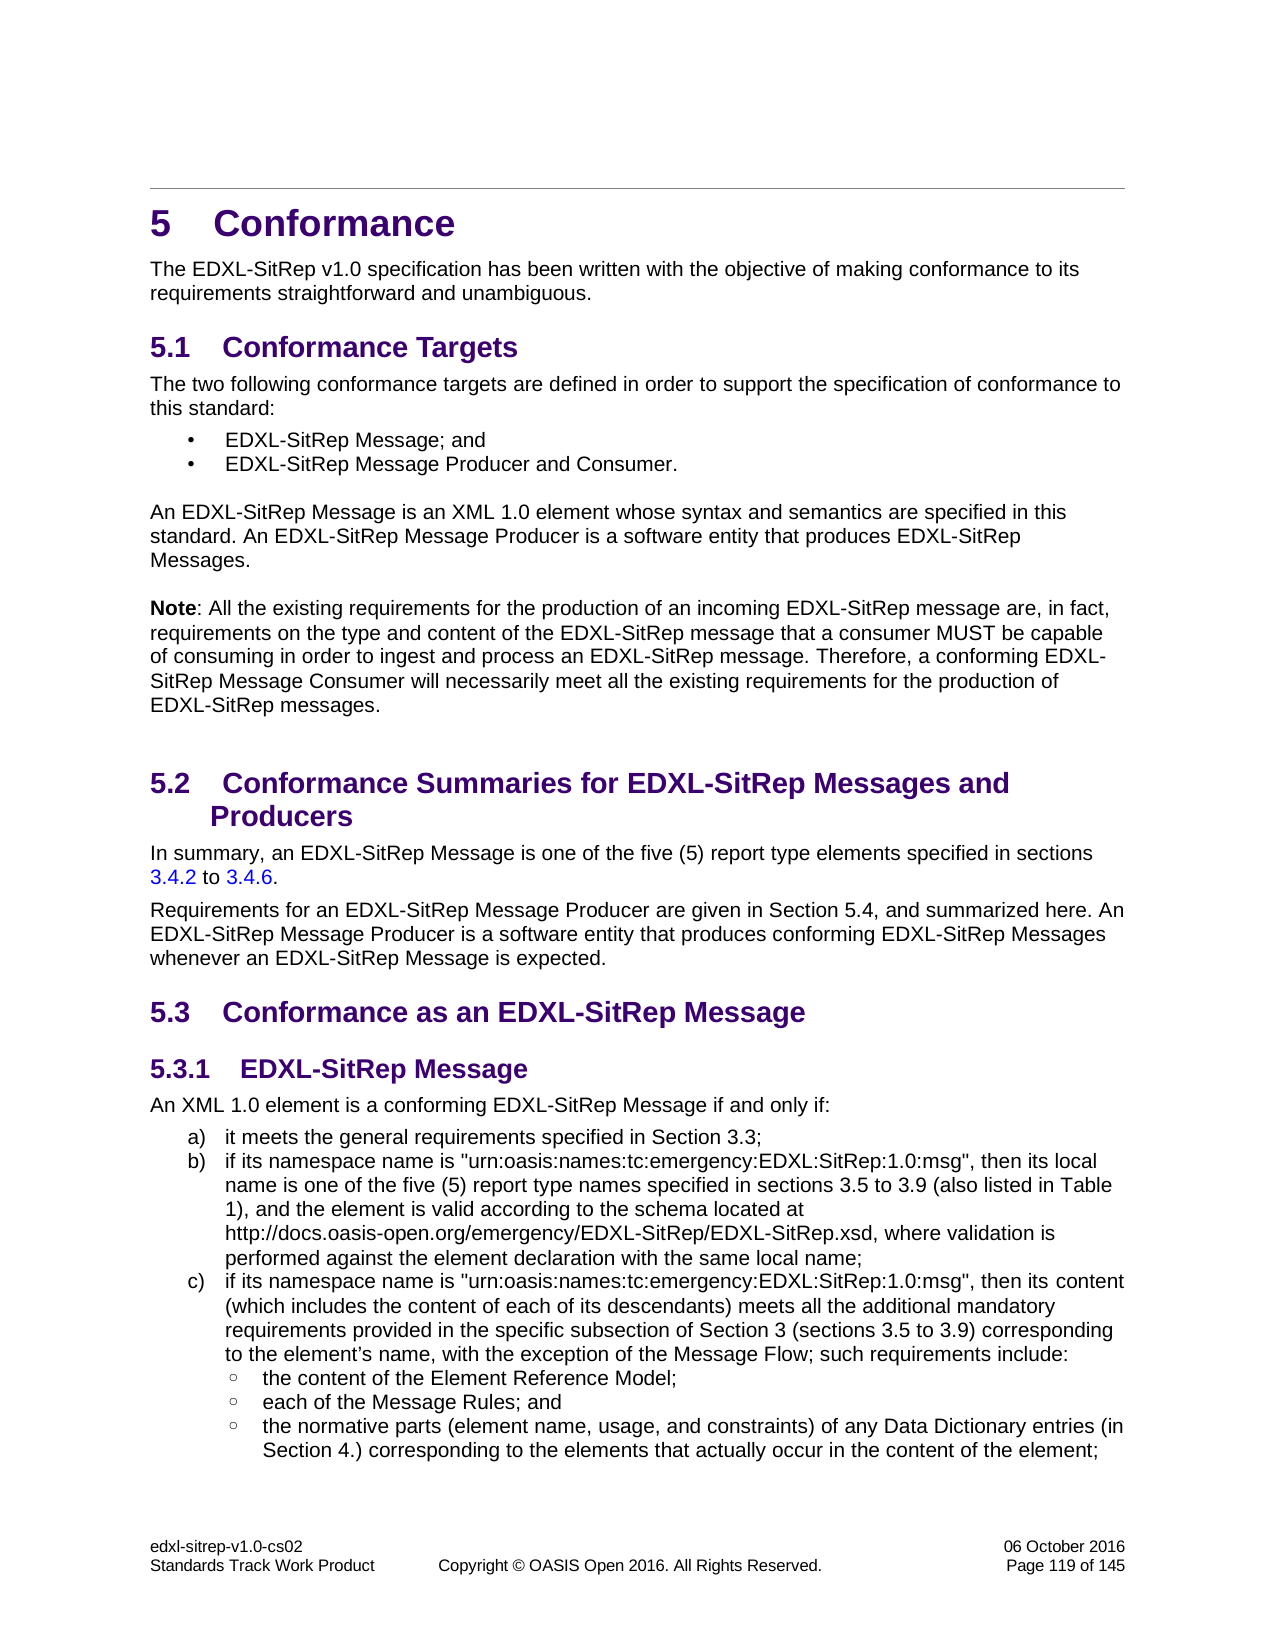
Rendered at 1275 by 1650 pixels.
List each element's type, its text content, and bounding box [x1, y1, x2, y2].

list if its namespace name is "urn:oasis:names:tc:emergency:EDXL:SitRep:1.0:msg", then its local name is one of the five (5) report type names specified in sections 3.5 to 3.9 (also listed in Table 1), and the element is valid according to the schema located at [187, 1149, 1125, 1221]
list http://docs.oasis-open.org/emergency/EDXL-SitRep/EDXL-SitRep.xsd, where validation is performed against the element declaration with the same local name; [187, 1221, 1125, 1269]
subtitle EDXL-SitRep Message [150, 1053, 1125, 1084]
list EDXL-SitRep Message; and [187, 428, 1125, 452]
list EDXL-SitRep Message Producer and Consumer. [187, 452, 1125, 476]
text In summary, an EDXL-SitRep Message is one of the five (5) report type elements specified in sections 3.4.2 to 3.4.6. [150, 841, 1125, 889]
list the normative parts (element name, usage, and constraints) of any Data Dictionary entries (in Section 4.) corresponding to the elements that actually occur in the content of the element; [225, 1414, 1125, 1462]
text An XML 1.0 element is a conforming EDXL-SitRep Message if and only if: [150, 1093, 1125, 1117]
list the content of the Element Reference Model; [225, 1366, 1125, 1390]
text Note: All the existing requirements for the production of an incoming EDXL-SitRep message are, in fact, requirements on the type and content of the EDXL-SitRep message that a consumer MUST be capable of consuming in order to ingest and process an EDXL-SitRep message. Therefore, a conforming EDXL-SitRep Message Consumer will necessarily meet all the existing requirements for the production of EDXL-SitRep messages. [150, 596, 1125, 717]
list if its namespace name is "urn:oasis:names:tc:emergency:EDXL:SitRep:1.0:msg", then its content (which includes the content of each of its descendants) meets all the additional mandatory requirements provided in the specific subsection of Section 3 (sections 3.5 to 3.9) corresponding to the element’s name, with the exception of the Message Flow; such requirements include: [187, 1269, 1125, 1366]
text An EDXL-SitRep Message is an XML 1.0 element whose syntax and semantics are specified in this standard. An EDXL-SitRep Message Producer is a software entity that produces EDXL-SitRep Messages. [150, 500, 1125, 572]
subtitle Conformance [150, 189, 1125, 244]
list it meets the general requirements specified in Section 3.3; [187, 1125, 1125, 1149]
subtitle Conformance Summaries for EDXL-SitRep Messages and Producers [150, 766, 1125, 833]
subtitle Conformance as an EDXL-SitRep Message [150, 995, 1125, 1028]
text The two following conformance targets are defined in order to support the specification of conformance to this standard: [150, 371, 1125, 419]
text Requirements for an EDXL-SitRep Message Producer are given in Section 5.4, and summarized here. An EDXL-SitRep Message Producer is a software entity that produces conforming EDXL-SitRep Messages whenever an EDXL-SitRep Message is expected. [150, 898, 1125, 970]
list each of the Message Rules; and [225, 1390, 1125, 1414]
subtitle Conformance Targets [150, 329, 1125, 363]
text The EDXL-SitRep v1.0 specification has been written with the objective of making conformance to its requirements straightforward and unambiguous. [150, 256, 1125, 304]
